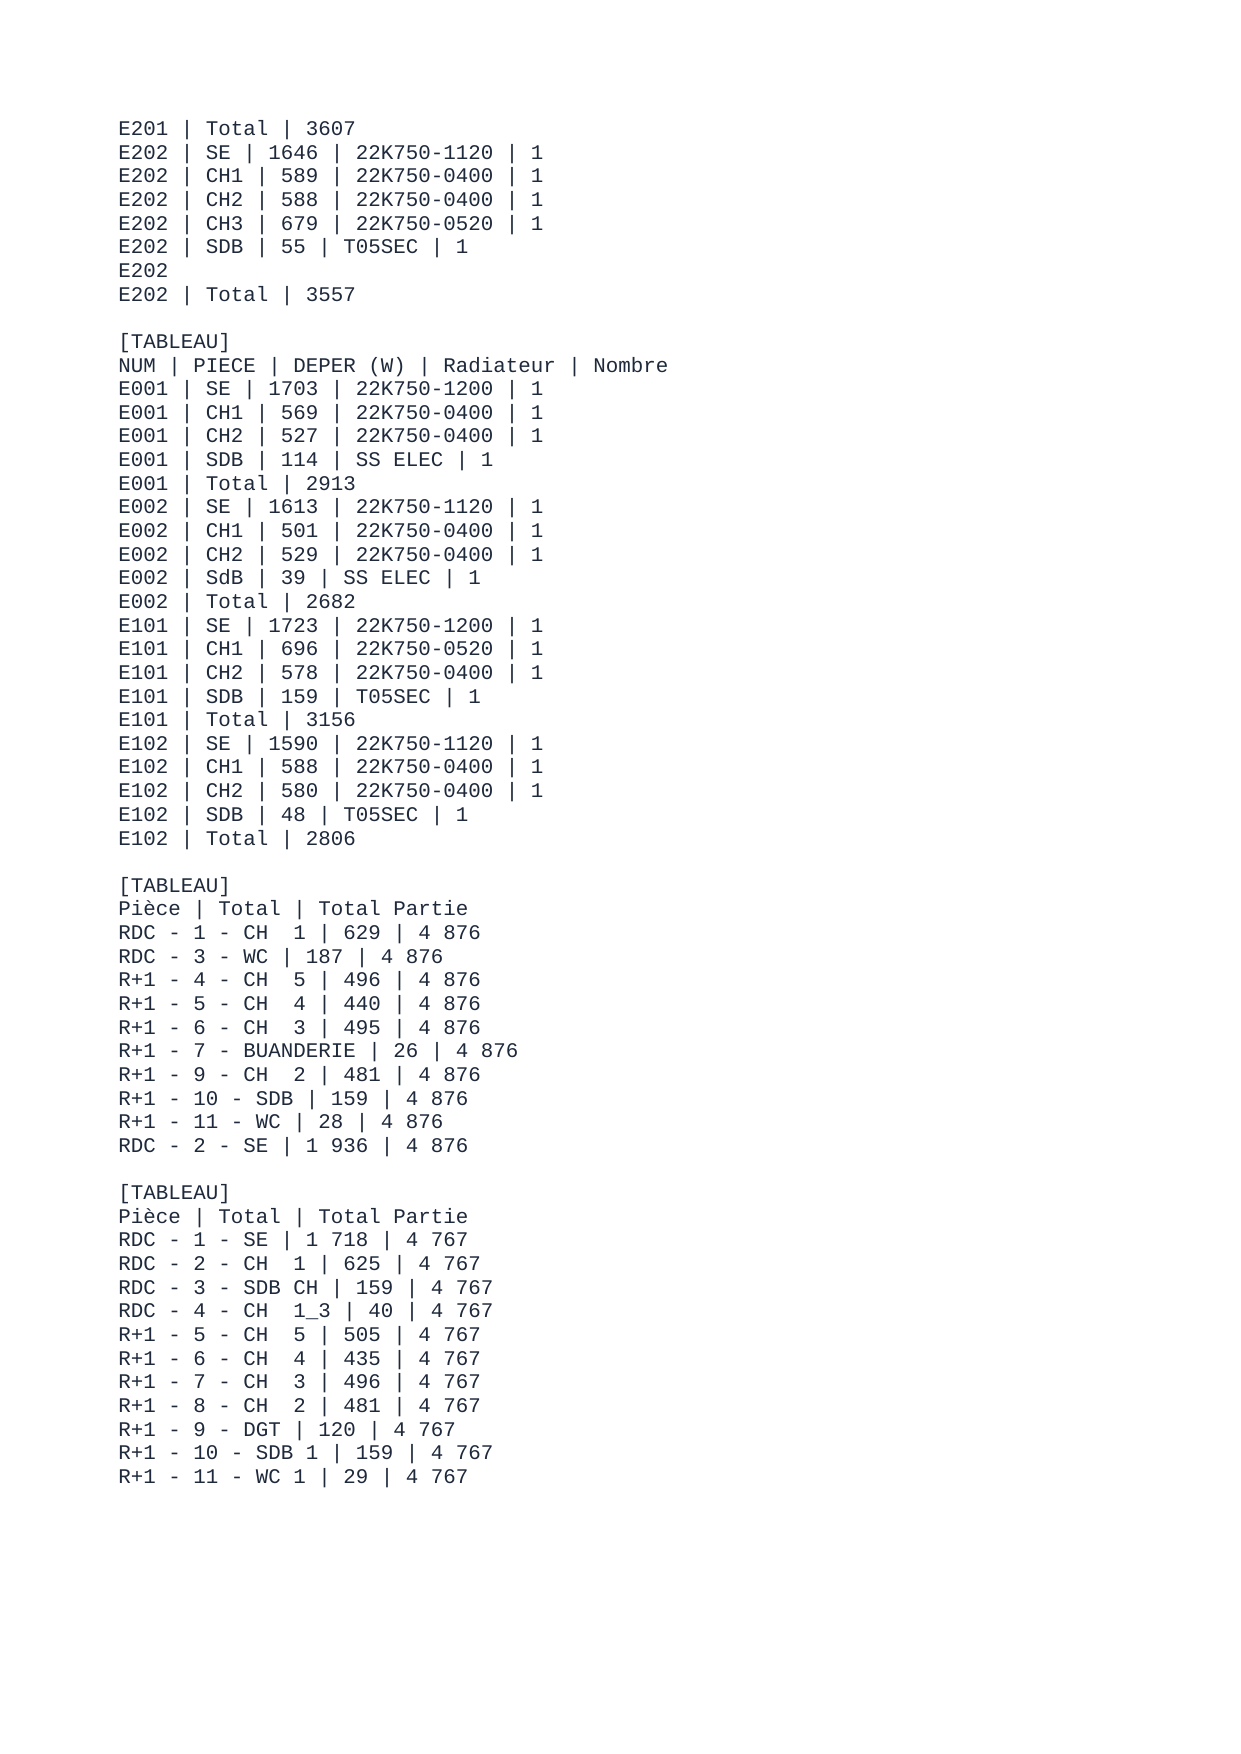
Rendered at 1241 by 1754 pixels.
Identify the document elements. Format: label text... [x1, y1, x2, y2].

text E202 | SE | 1646 | 22K750-1120 | 1 [118, 142, 1122, 165]
text Pièce | Total | Total Partie [118, 1206, 1122, 1229]
text E101 | CH1 | 696 | 22K750-0520 | 1 [118, 638, 1122, 662]
text RDC - 1 - SE | 1 718 | 4 767 [118, 1229, 1122, 1253]
text E102 | CH2 | 580 | 22K750-0400 | 1 [118, 780, 1122, 804]
text E201 | Total | 3607 [118, 118, 1122, 142]
text E102 | SDB | 48 | T05SEC | 1 [118, 804, 1122, 827]
text R+1 - 4 - CH 5 | 496 | 4 876 [118, 969, 1122, 993]
text E202 | Total | 3557 [118, 284, 1122, 307]
text R+1 - 6 - CH 4 | 435 | 4 767 [118, 1348, 1122, 1371]
text E001 | SE | 1703 | 22K750-1200 | 1 [118, 378, 1122, 402]
text R+1 - 9 - CH 2 | 481 | 4 876 [118, 1064, 1122, 1088]
text R+1 - 6 - CH 3 | 495 | 4 876 [118, 1017, 1122, 1040]
text R+1 - 11 - WC | 28 | 4 876 [118, 1111, 1122, 1135]
text RDC - 2 - CH 1 | 625 | 4 767 [118, 1253, 1122, 1277]
text E001 | CH2 | 527 | 22K750-0400 | 1 [118, 426, 1122, 449]
text RDC - 2 - SE | 1 936 | 4 876 [118, 1135, 1122, 1158]
text E202 [118, 260, 1122, 284]
text R+1 - 7 - CH 3 | 496 | 4 767 [118, 1371, 1122, 1395]
text R+1 - 10 - SDB 1 | 159 | 4 767 [118, 1442, 1122, 1466]
text E102 | CH1 | 588 | 22K750-0400 | 1 [118, 757, 1122, 780]
text E002 | CH2 | 529 | 22K750-0400 | 1 [118, 544, 1122, 567]
text NUM | PIECE | DEPER (W) | Radiateur | Nombre [118, 354, 1122, 378]
text E101 | CH2 | 578 | 22K750-0400 | 1 [118, 662, 1122, 686]
text E101 | Total | 3156 [118, 709, 1122, 733]
text E002 | Total | 2682 [118, 591, 1122, 615]
text E202 | CH3 | 679 | 22K750-0520 | 1 [118, 213, 1122, 236]
text R+1 - 11 - WC 1 | 29 | 4 767 [118, 1466, 1122, 1489]
text R+1 - 10 - SDB | 159 | 4 876 [118, 1088, 1122, 1111]
text E102 | SE | 1590 | 22K750-1120 | 1 [118, 733, 1122, 757]
text RDC - 3 - SDB CH | 159 | 4 767 [118, 1277, 1122, 1300]
text [TABLEAU] [118, 331, 1122, 354]
text E002 | SdB | 39 | SS ELEC | 1 [118, 567, 1122, 591]
text E101 | SDB | 159 | T05SEC | 1 [118, 686, 1122, 709]
text R+1 - 9 - DGT | 120 | 4 767 [118, 1419, 1122, 1442]
text E202 | CH2 | 588 | 22K750-0400 | 1 [118, 189, 1122, 213]
text RDC - 3 - WC | 187 | 4 876 [118, 946, 1122, 969]
text E001 | SDB | 114 | SS ELEC | 1 [118, 449, 1122, 473]
text [TABLEAU] [118, 1182, 1122, 1206]
text E202 | CH1 | 589 | 22K750-0400 | 1 [118, 165, 1122, 189]
text R+1 - 7 - BUANDERIE | 26 | 4 876 [118, 1040, 1122, 1064]
text R+1 - 5 - CH 4 | 440 | 4 876 [118, 993, 1122, 1017]
text E002 | SE | 1613 | 22K750-1120 | 1 [118, 496, 1122, 520]
text RDC - 1 - CH 1 | 629 | 4 876 [118, 922, 1122, 946]
text E202 | SDB | 55 | T05SEC | 1 [118, 236, 1122, 260]
text [TABLEAU] [118, 875, 1122, 898]
text E102 | Total | 2806 [118, 827, 1122, 851]
text E101 | SE | 1723 | 22K750-1200 | 1 [118, 615, 1122, 638]
text Pièce | Total | Total Partie [118, 898, 1122, 922]
text R+1 - 8 - CH 2 | 481 | 4 767 [118, 1395, 1122, 1419]
text E001 | CH1 | 569 | 22K750-0400 | 1 [118, 402, 1122, 426]
text RDC - 4 - CH 1_3 | 40 | 4 767 [118, 1300, 1122, 1324]
text R+1 - 5 - CH 5 | 505 | 4 767 [118, 1324, 1122, 1348]
text E001 | Total | 2913 [118, 473, 1122, 496]
text E002 | CH1 | 501 | 22K750-0400 | 1 [118, 520, 1122, 544]
